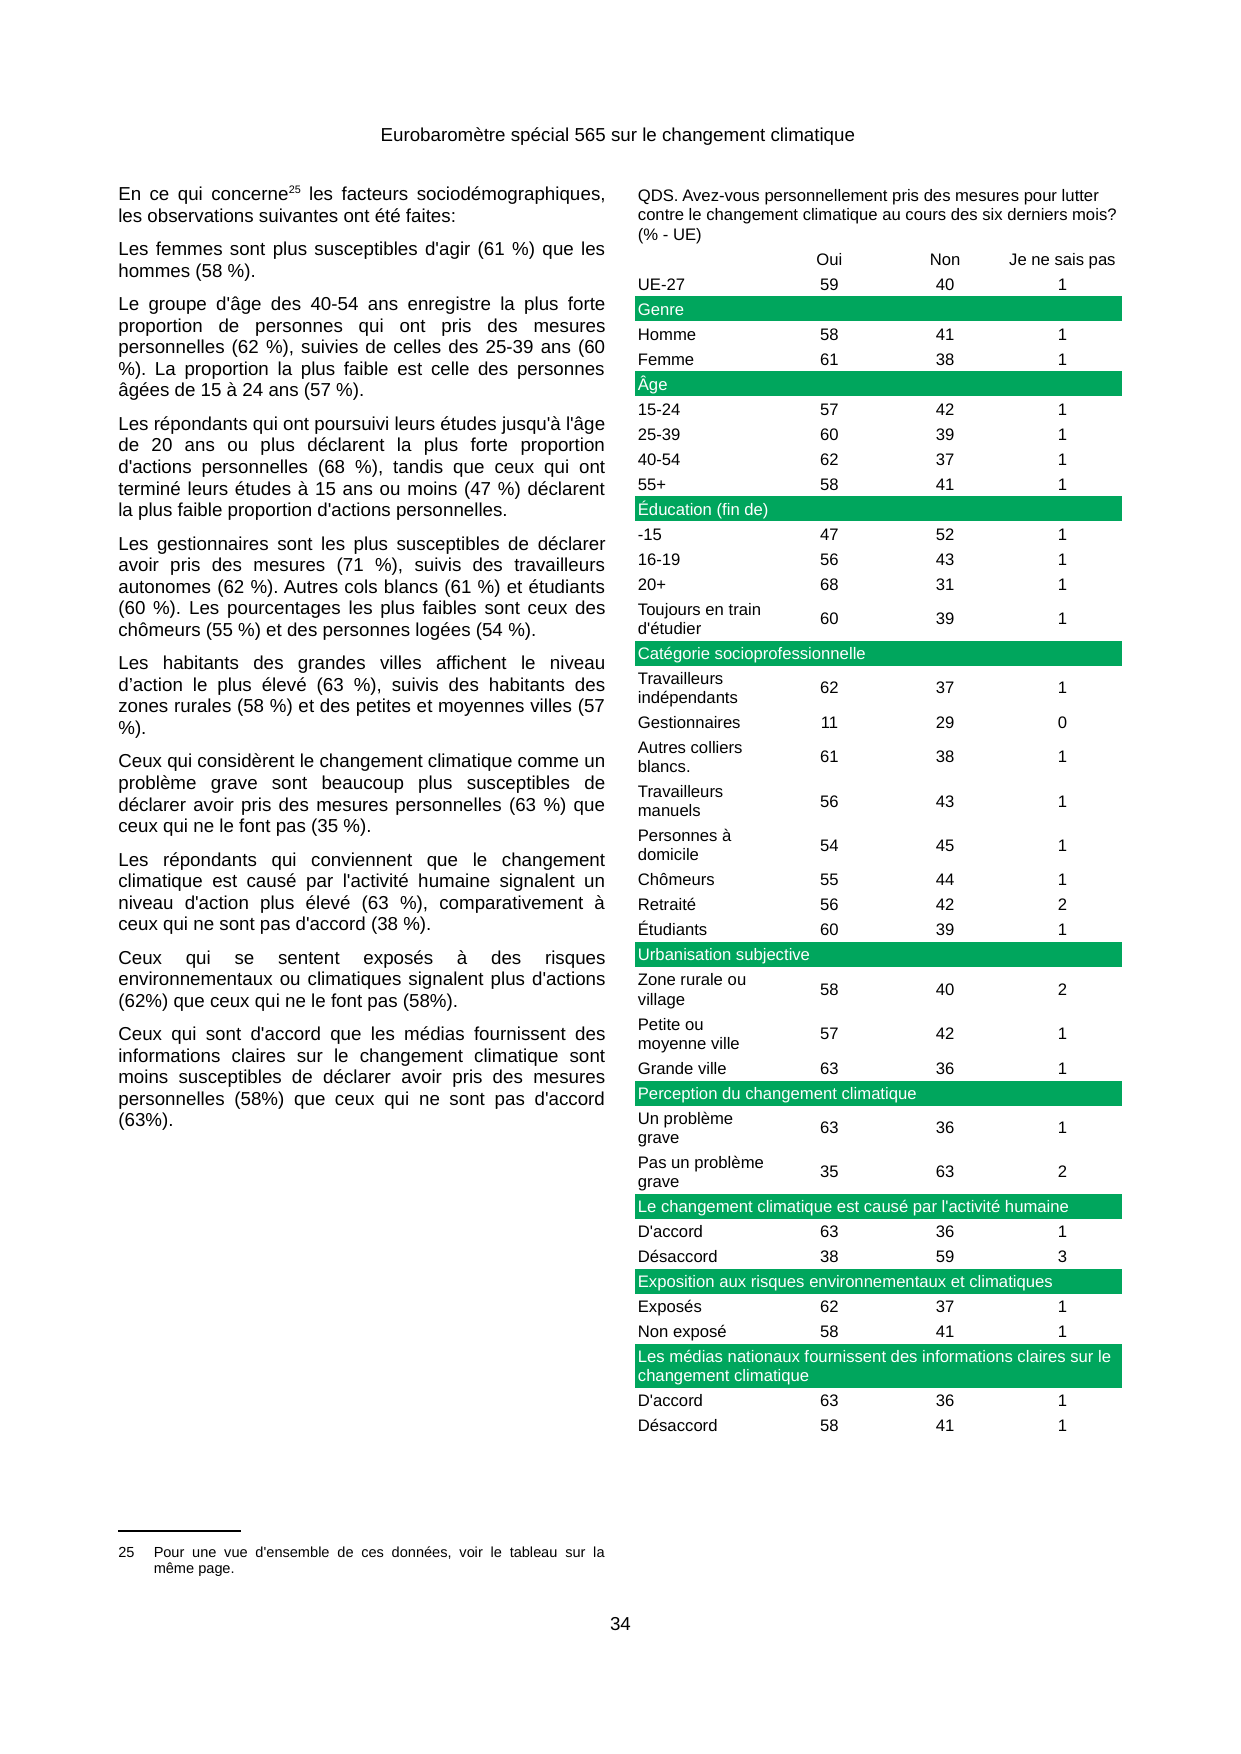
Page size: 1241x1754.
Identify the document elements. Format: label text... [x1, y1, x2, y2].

table_cell 1 [1003, 1413, 1122, 1438]
table_cell 60 [771, 596, 887, 641]
table_cell Travailleurs indépendants [635, 666, 771, 710]
table_cell 60 [771, 421, 887, 446]
table_cell 41 [888, 471, 1002, 496]
table_header QDS. Avez-vous personnellement pris des mesures pour lutter contre le changement climatique au cours des six derniers mois? (% - UE) [635, 183, 1122, 246]
table_cell 40 [888, 967, 1002, 1011]
table_cell 1 [1003, 735, 1122, 779]
table_cell 43 [888, 779, 1002, 823]
table_cell Perception du changement climatique [635, 1081, 1122, 1106]
table_cell 61 [771, 346, 887, 371]
table_cell Un problème grave [635, 1106, 771, 1150]
table_cell 31 [888, 571, 1002, 596]
table_cell 0 [1003, 710, 1122, 735]
table_cell Femme [635, 346, 771, 371]
table_cell D'accord [635, 1219, 771, 1244]
table_cell Retraité [635, 892, 771, 917]
table_cell 1 [1003, 1294, 1122, 1319]
table_cell Le changement climatique est causé par l'activité humaine [635, 1194, 1122, 1219]
table_cell 1 [1003, 1106, 1122, 1150]
table_cell Genre [635, 296, 1122, 321]
table_cell Désaccord [635, 1244, 771, 1269]
table_cell Les médias nationaux fournissent des informations claires sur le changement climatique [635, 1344, 1122, 1388]
table_cell 58 [771, 1413, 887, 1438]
table_cell 3 [1003, 1244, 1122, 1269]
table_cell 58 [771, 471, 887, 496]
table_cell 41 [888, 1413, 1002, 1438]
table_cell 1 [1003, 321, 1122, 346]
table_cell 16-19 [635, 546, 771, 571]
table_cell 36 [888, 1219, 1002, 1244]
table_cell 2 [1003, 1150, 1122, 1194]
table_cell Désaccord [635, 1413, 771, 1438]
table_cell 15-24 [635, 396, 771, 421]
table_cell 1 [1003, 1011, 1122, 1056]
table_cell 2 [1003, 967, 1122, 1011]
table_cell 40 [888, 271, 1002, 296]
text Les gestionnaires sont les plus susceptibles de déclarer avoir pris des mesures (71 %), suivis des travailleurs autonomes (62 %). Autres cols blancs (61 %) et étudiants (60 %). Les pourcentages les plus faibles sont ceux des chômeurs (55 %) et des personnes logées (54 %). [118, 532, 605, 640]
table_cell 42 [888, 396, 1002, 421]
table_cell 38 [888, 346, 1002, 371]
table_cell 59 [771, 271, 887, 296]
text Pour une vue d'ensemble de ces données, voir le tableau sur la même page. [118, 1543, 605, 1577]
table_cell 1 [1003, 779, 1122, 823]
table_cell 56 [771, 892, 887, 917]
table_cell 40-54 [635, 446, 771, 471]
table_cell 60 [771, 917, 887, 942]
table_cell Homme [635, 321, 771, 346]
table_cell Âge [635, 371, 1122, 396]
table_cell Exposition aux risques environnementaux et climatiques [635, 1269, 1122, 1294]
table_cell 36 [888, 1106, 1002, 1150]
table_cell 47 [771, 521, 887, 546]
table_cell 11 [771, 710, 887, 735]
table_cell 1 [1003, 471, 1122, 496]
table_cell 1 [1003, 823, 1122, 867]
table_cell 39 [888, 421, 1002, 446]
table_cell 1 [1003, 917, 1122, 942]
table_cell 55 [771, 867, 887, 892]
table_cell 39 [888, 596, 1002, 641]
table_cell 54 [771, 823, 887, 867]
table_cell Grande ville [635, 1056, 771, 1081]
table_cell Autres colliers blancs. [635, 735, 771, 779]
table_cell 1 [1003, 1056, 1122, 1081]
table_cell Non [888, 246, 1002, 271]
table_cell 1 [1003, 1388, 1122, 1413]
table_cell 63 [771, 1106, 887, 1150]
table_cell 25-39 [635, 421, 771, 446]
text Les habitants des grandes villes affichent le niveau d’action le plus élevé (63 %), suivis des habitants des zones rurales (58 %) et des petites et moyennes villes (57 %). [118, 652, 605, 738]
table_cell 57 [771, 396, 887, 421]
table_cell 1 [1003, 1319, 1122, 1344]
table_cell D'accord [635, 1388, 771, 1413]
table_cell 1 [1003, 596, 1122, 641]
text Ceux qui se sentent exposés à des risques environnementaux ou climatiques signalent plus d'actions (62%) que ceux qui ne le font pas (58%). [118, 946, 605, 1011]
table_cell 57 [771, 1011, 887, 1056]
table_cell Zone rurale ou village [635, 967, 771, 1011]
table_cell 36 [888, 1388, 1002, 1413]
table_cell [635, 246, 771, 271]
table_cell 62 [771, 446, 887, 471]
table_cell 35 [771, 1150, 887, 1194]
table_cell 62 [771, 1294, 887, 1319]
table_cell Exposés [635, 1294, 771, 1319]
table_cell 58 [771, 321, 887, 346]
table_cell 58 [771, 967, 887, 1011]
table_cell 1 [1003, 421, 1122, 446]
table_cell 63 [771, 1056, 887, 1081]
table_cell 52 [888, 521, 1002, 546]
table_cell 45 [888, 823, 1002, 867]
table_cell 68 [771, 571, 887, 596]
table_cell 56 [771, 779, 887, 823]
table_cell 62 [771, 666, 887, 710]
table_cell 20+ [635, 571, 771, 596]
table_cell 29 [888, 710, 1002, 735]
text Ceux qui sont d'accord que les médias fournissent des informations claires sur le changement climatique sont moins susceptibles de déclarer avoir pris des mesures personnelles (58%) que ceux qui ne sont pas d'accord (63%). [118, 1023, 605, 1131]
table_cell 37 [888, 1294, 1002, 1319]
table_cell Chômeurs [635, 867, 771, 892]
text Ceux qui considèrent le changement climatique comme un problème grave sont beaucoup plus susceptibles de déclarer avoir pris des mesures personnelles (63 %) que ceux qui ne le font pas (35 %). [118, 750, 605, 836]
table_cell 1 [1003, 571, 1122, 596]
text Les répondants qui conviennent que le changement climatique est causé par l'activité humaine signalent un niveau d'action plus élevé (63 %), comparativement à ceux qui ne sont pas d'accord (38 %). [118, 848, 605, 934]
table_cell 1 [1003, 666, 1122, 710]
table_cell 1 [1003, 346, 1122, 371]
table_cell 43 [888, 546, 1002, 571]
table_cell 63 [771, 1219, 887, 1244]
table_cell 41 [888, 321, 1002, 346]
table_cell 63 [888, 1150, 1002, 1194]
table_cell Je ne sais pas [1003, 246, 1122, 271]
table_cell -15 [635, 521, 771, 546]
text Les répondants qui ont poursuivi leurs études jusqu'à l'âge de 20 ans ou plus déclarent la plus forte proportion d'actions personnelles (68 %), tandis que ceux qui ont terminé leurs études à 15 ans ou moins (47 %) déclarent la plus faible proportion d'actions personnelles. [118, 413, 605, 521]
text Les femmes sont plus susceptibles d'agir (61 %) que les hommes (58 %). [118, 238, 605, 281]
table_cell Catégorie socioprofessionnelle [635, 641, 1122, 666]
table_cell 38 [888, 735, 1002, 779]
table_cell 59 [888, 1244, 1002, 1269]
table_cell 63 [771, 1388, 887, 1413]
table_cell Travailleurs manuels [635, 779, 771, 823]
table_cell Étudiants [635, 917, 771, 942]
table_cell 1 [1003, 546, 1122, 571]
table_cell 42 [888, 892, 1002, 917]
table_cell 1 [1003, 1219, 1122, 1244]
table_cell Pas un problème grave [635, 1150, 771, 1194]
table_cell 61 [771, 735, 887, 779]
table_cell UE-27 [635, 271, 771, 296]
table_cell 1 [1003, 446, 1122, 471]
table_cell Non exposé [635, 1319, 771, 1344]
table_cell Petite ou moyenne ville [635, 1011, 771, 1056]
table_cell Gestionnaires [635, 710, 771, 735]
table_cell 56 [771, 546, 887, 571]
table_cell 1 [1003, 521, 1122, 546]
text En ce qui concerne les facteurs sociodémographiques, les observations suivantes ont été faites: [118, 183, 605, 226]
table_cell Éducation (fin de) [635, 496, 1122, 521]
table_cell 1 [1003, 396, 1122, 421]
table_cell 1 [1003, 271, 1122, 296]
table_cell 42 [888, 1011, 1002, 1056]
table_cell 37 [888, 446, 1002, 471]
table_cell Toujours en train d'étudier [635, 596, 771, 641]
table_cell 58 [771, 1319, 887, 1344]
table_cell 37 [888, 666, 1002, 710]
table_cell 41 [888, 1319, 1002, 1344]
table_cell 44 [888, 867, 1002, 892]
table_cell 2 [1003, 892, 1122, 917]
table_cell 39 [888, 917, 1002, 942]
table_cell 36 [888, 1056, 1002, 1081]
table_cell Personnes à domicile [635, 823, 771, 867]
table_cell 1 [1003, 867, 1122, 892]
table_cell Oui [771, 246, 887, 271]
table_cell 55+ [635, 471, 771, 496]
table_cell Urbanisation subjective [635, 942, 1122, 967]
text Le groupe d'âge des 40-54 ans enregistre la plus forte proportion de personnes qui ont pris des mesures personnelles (62 %), suivies de celles des 25-39 ans (60 %). La proportion la plus faible est celle des personnes âgées de 15 à 24 ans (57 %). [118, 293, 605, 401]
table_cell 38 [771, 1244, 887, 1269]
